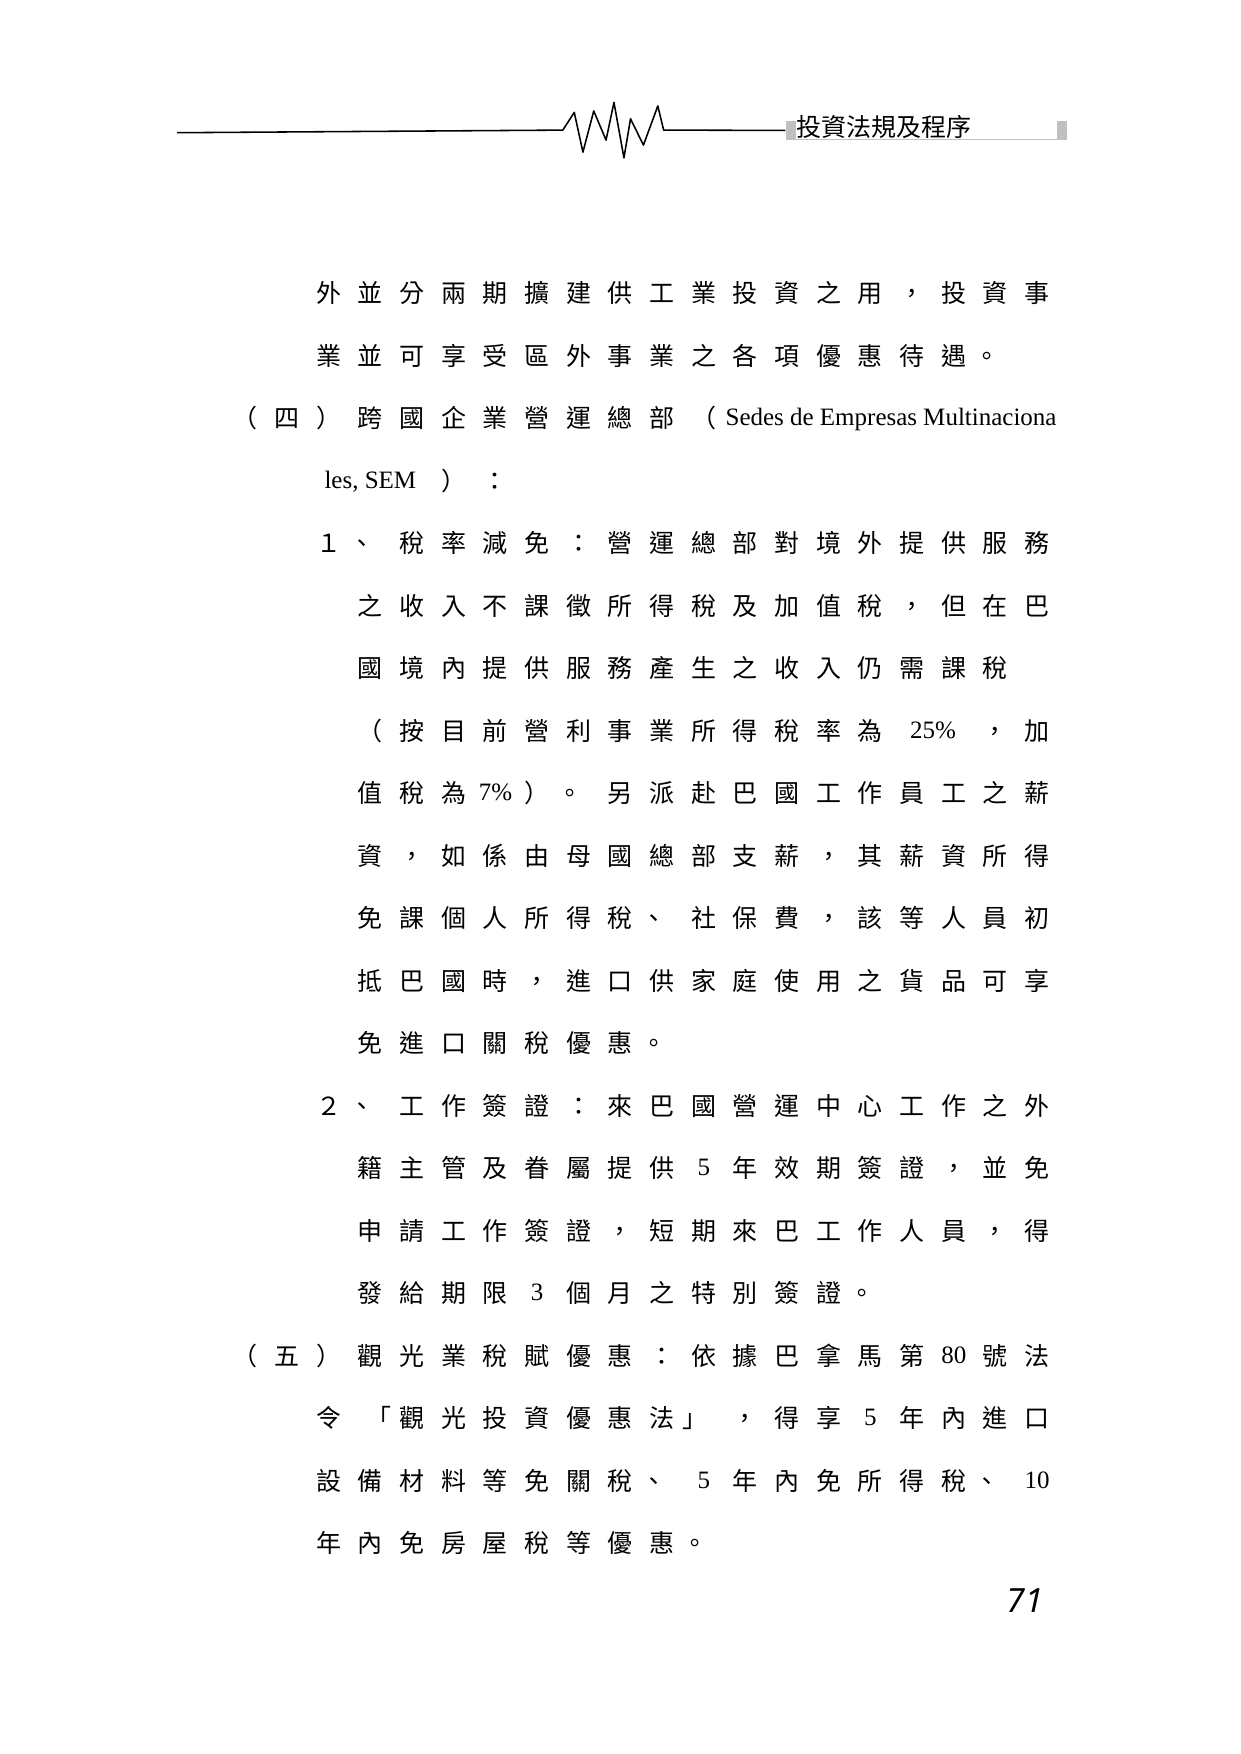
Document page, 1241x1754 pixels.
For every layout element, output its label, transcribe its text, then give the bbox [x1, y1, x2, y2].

text 外並分兩期擴建供工業投資之用，投資事業並可享受區外事業之各項優惠待遇。 [207, 250, 1058, 375]
text （四）跨國企業營運總部（Sedes de Empresas Multinacionales, SEM）： [207, 375, 1058, 500]
text ２、工作簽證：來巴國營運中心工作之外籍主管及眷屬提供5年效期簽證，並免申請工作簽證，短期來巴工作人員，得發給期限3個月之特別簽證。 [281, 1063, 1058, 1313]
text １、稅率減免：營運總部對境外提供服務之收入不課徵所得稅及加值稅，但在巴國境內提供服務產生之收入仍需課稅（按目前營利事業所得稅率為25%，加值稅為7%）。另派赴巴國工作員工之薪資，如係由母國總部支薪，其薪資所得免課個人所得稅、社保費，該等人員初抵巴國時，進口供家庭使用之貨品可享免進口關稅優惠。 [281, 500, 1058, 1063]
text （五）觀光業稅賦優惠：依據巴拿馬第80號法令「觀光投資優惠法」，得享5年內進口設備材料等免關稅、5年內免所得稅、10年內免房屋稅等優惠。 [207, 1313, 1058, 1563]
